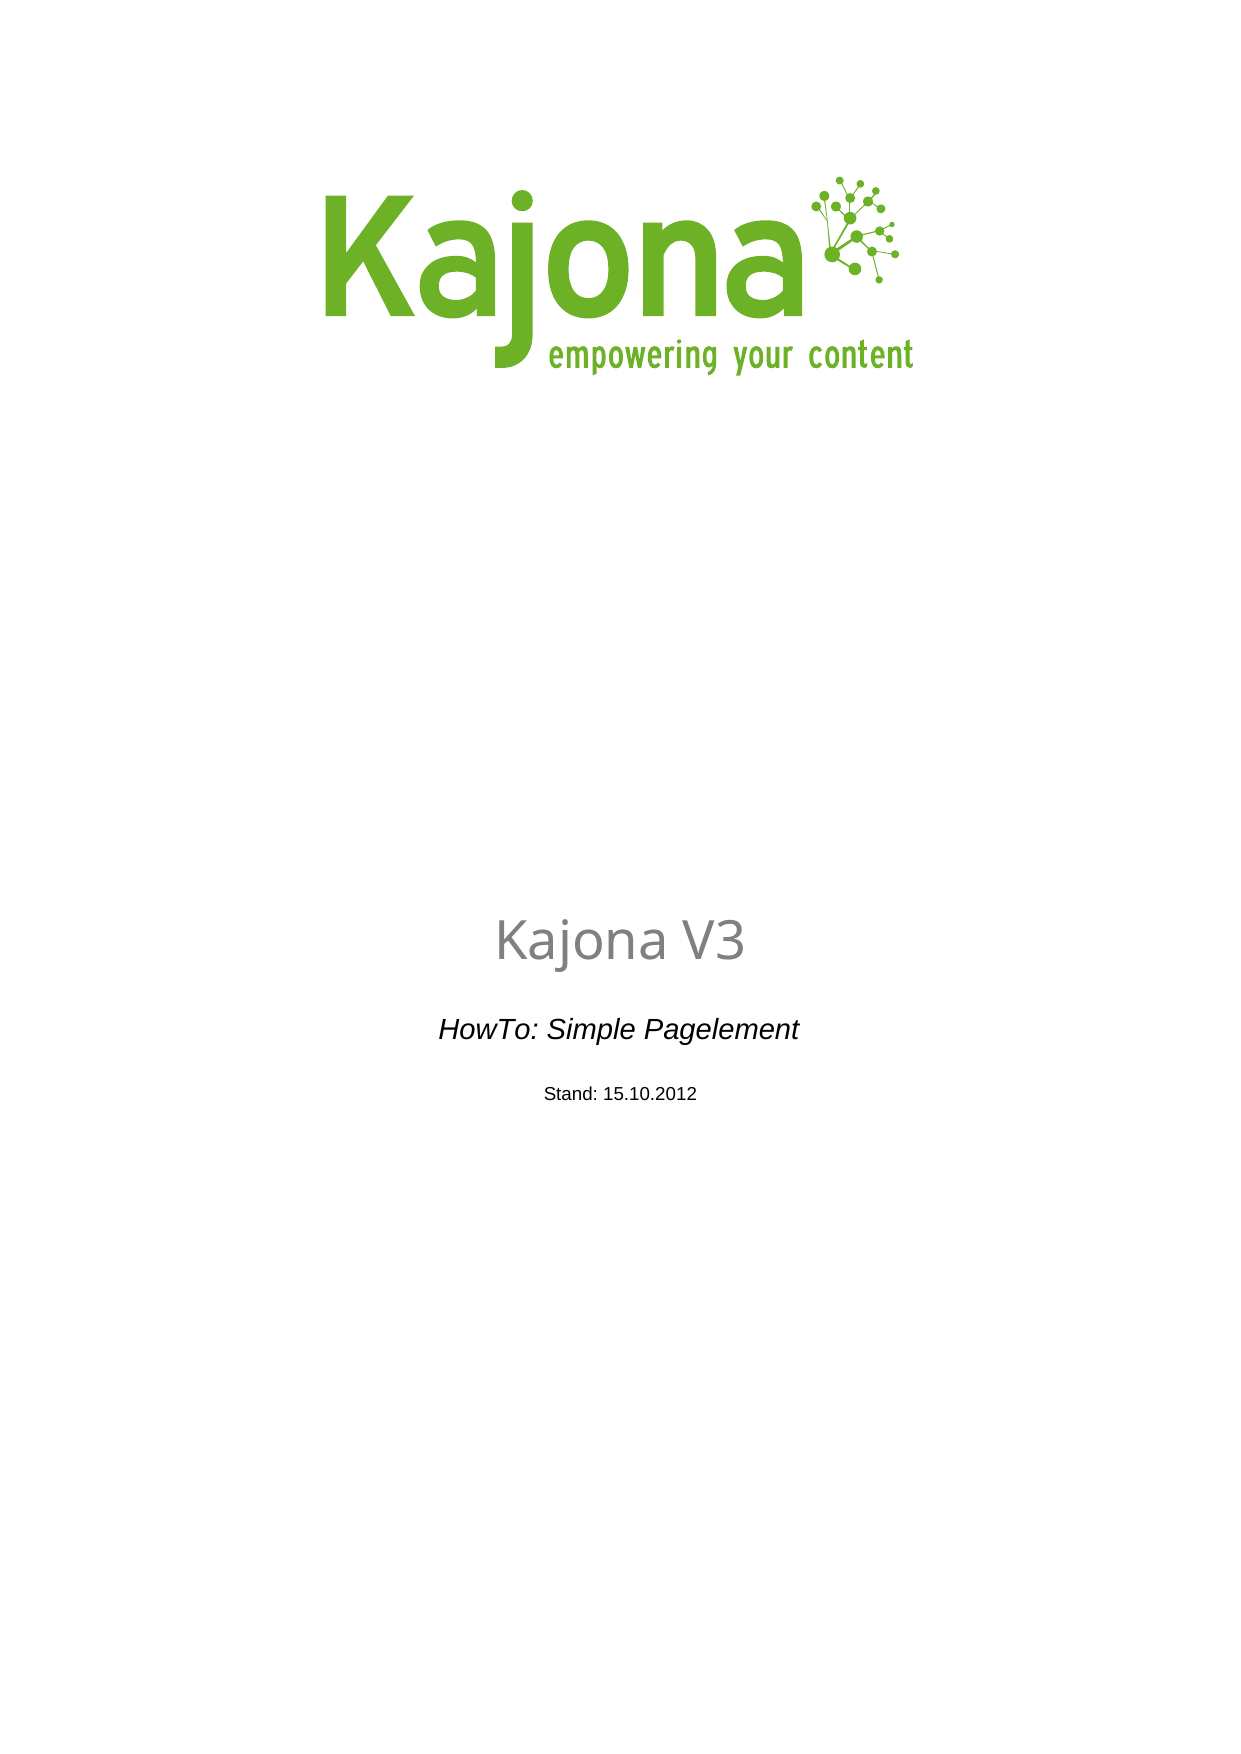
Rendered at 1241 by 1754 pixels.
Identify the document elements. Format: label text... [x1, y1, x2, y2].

title Kajona V3 [118, 902, 1122, 975]
subtitle HowTo: Simple Pagelement [118, 1013, 1122, 1045]
subtitle Stand: 15.10.2012 [118, 1083, 1122, 1104]
